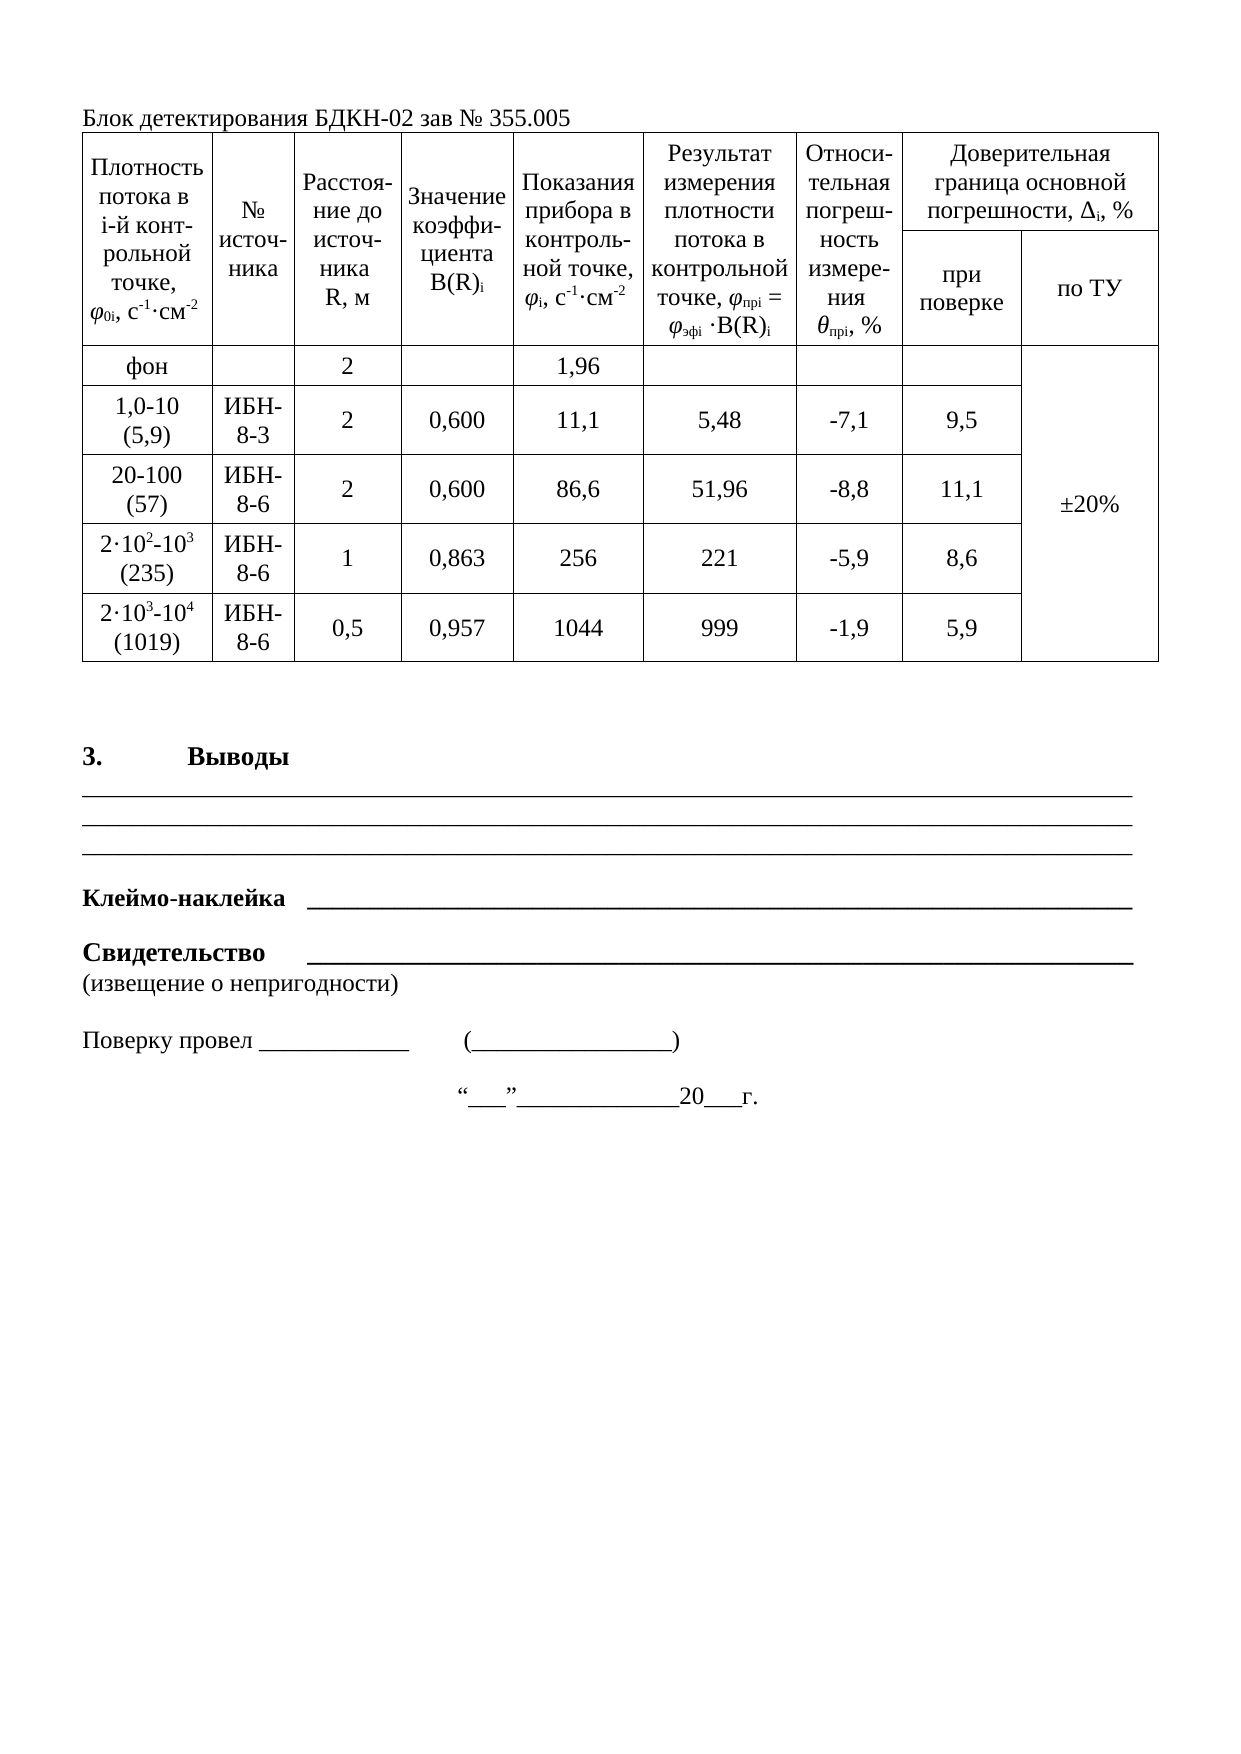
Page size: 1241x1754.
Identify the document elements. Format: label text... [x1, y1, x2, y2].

subtitle Клеймо-наклейка __________________________________________________________________ [82, 883, 1158, 911]
text (извещение о непригодности) [82, 968, 1158, 996]
table_cell 2·102-103 (235) [83, 524, 212, 592]
table_cell 5,48 [644, 386, 796, 454]
table_cell 1,0-10 (5,9) [83, 386, 212, 454]
table_cell 51,96 [644, 455, 796, 523]
table_cell 1 [295, 524, 401, 592]
text Блок детектирования БДКН-02 зав № 355.005 [82, 103, 1158, 132]
table_header Относи-тельная погреш-ность измере-ния θпрi, % [797, 133, 902, 345]
table_cell [402, 346, 513, 385]
table_cell 2 [295, 346, 401, 385]
table_cell 11,1 [514, 386, 643, 454]
text ____________________________________________________________________________________ [82, 771, 1158, 800]
table_header Результат измерения плотности потока в контрольной точке, φпрi = φэфi ·B(R)i [644, 133, 796, 345]
text ____________________________________________________________________________________ [82, 829, 1158, 858]
table_cell 999 [644, 594, 796, 661]
table_cell [797, 346, 902, 385]
table_cell 2 [295, 455, 401, 523]
table_cell 0,5 [295, 594, 401, 661]
table_cell 1,96 [514, 346, 643, 385]
table_cell -8,8 [797, 455, 902, 523]
table_cell 0,600 [402, 455, 513, 523]
text ____________________________________________________________________________________ [82, 800, 1158, 829]
text “___”_____________20___г. [82, 1081, 1158, 1109]
table_cell при поверке [903, 231, 1021, 345]
table_cell 256 [514, 524, 643, 592]
table_cell 20-100 (57) [83, 455, 212, 523]
table_cell 2·103-104 (1019) [83, 594, 212, 661]
table_cell 221 [644, 524, 796, 592]
table_cell [644, 346, 796, 385]
table_cell ИБН-8-6 [213, 455, 294, 523]
table_cell [903, 346, 1021, 385]
table_header Плотность потока в i-й конт-рольной точке, φ0i, с-1·см-2 [83, 133, 212, 345]
table_cell 0,863 [402, 524, 513, 592]
table_cell 8,6 [903, 524, 1021, 592]
table_header № источ-ника [213, 133, 294, 345]
subtitle Свидетельство _____________________________________________________________ [82, 936, 1158, 968]
table_cell -7,1 [797, 386, 902, 454]
text Поверку провел ____________ (________________) [82, 1025, 1158, 1054]
table_cell 2 [295, 386, 401, 454]
table_cell -5,9 [797, 524, 902, 592]
table_cell 1044 [514, 594, 643, 661]
table_cell ИБН-8-3 [213, 386, 294, 454]
table_header Доверительная граница основной погрешности, Δi, % [903, 133, 1158, 230]
table_header Значение коэффи-циента B(R)i [402, 133, 513, 345]
table_cell 0,957 [402, 594, 513, 661]
table_cell ±20% [1022, 346, 1158, 661]
table_cell 5,9 [903, 594, 1021, 661]
table_cell 11,1 [903, 455, 1021, 523]
table_header Показания прибора в контроль-ной точке, φi, с-1·см-2 [514, 133, 643, 345]
table_cell -1,9 [797, 594, 902, 661]
table_cell 0,600 [402, 386, 513, 454]
table_cell по ТУ [1022, 231, 1158, 345]
table_cell ИБН-8-6 [213, 594, 294, 661]
table_cell 86,6 [514, 455, 643, 523]
subtitle 3. Выводы [82, 740, 1158, 771]
table_cell [213, 346, 294, 385]
table_cell ИБН-8-6 [213, 524, 294, 592]
table_cell фон [83, 346, 212, 385]
table_cell 9,5 [903, 386, 1021, 454]
table_header Расстоя-ние до источ-ника R, м [295, 133, 401, 345]
